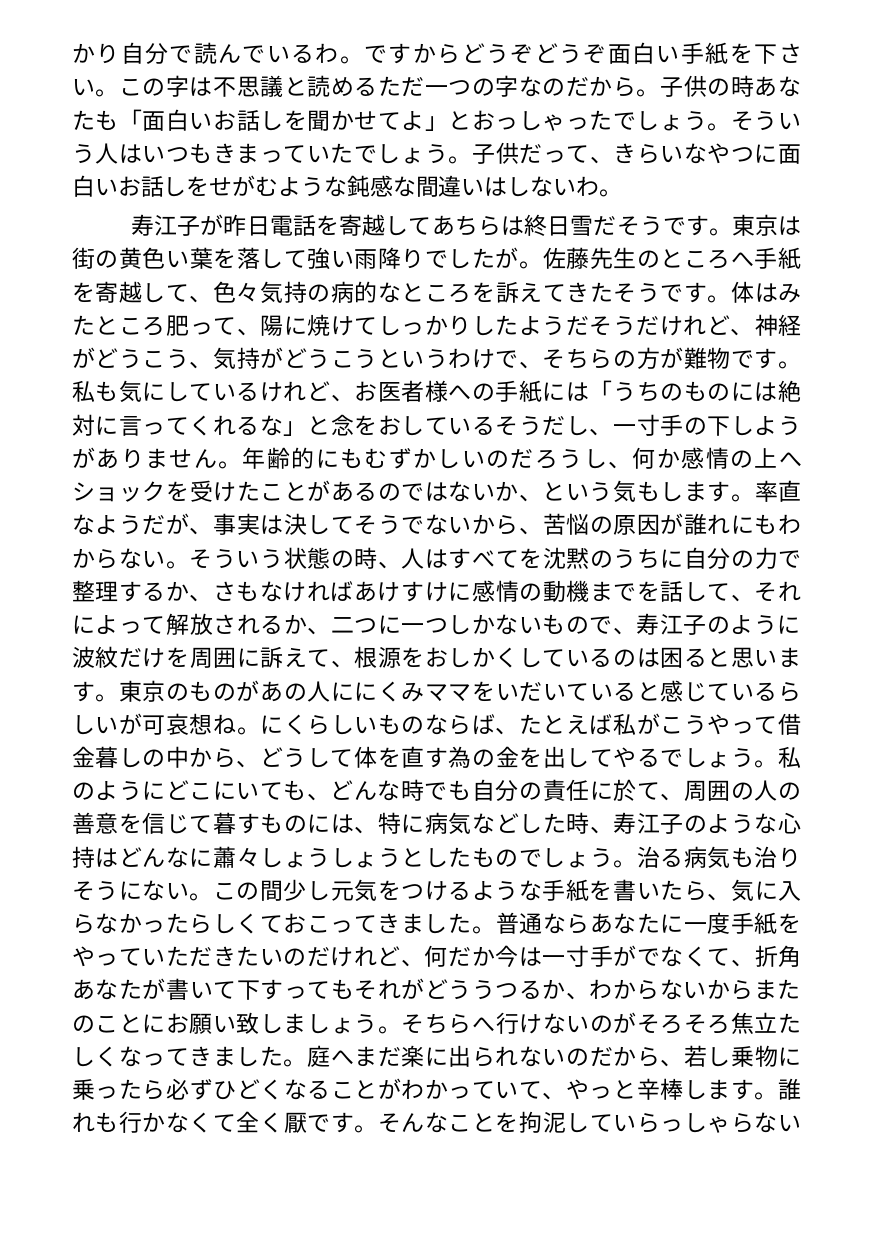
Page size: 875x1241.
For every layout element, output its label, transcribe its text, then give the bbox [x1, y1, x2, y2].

text かり自分で読んでいるわ。ですからどうぞどうぞ面白い手紙を下さい。この字は不思議と読めるただ一つの字なのだから。子供の時あなたも「面白いお話しを聞かせてよ」とおっしゃったでしょう。そういう人はいつもきまっていたでしょう。子供だって、きらいなやつに面白いお話しをせがむような鈍感な間違いはしないわ。 [72, 36, 802, 202]
text 寿江子が昨日電話を寄越してあちらは終日雪だそうです。東京は街の黄色い葉を落して強い雨降りでしたが。佐藤先生のところへ手紙を寄越して、色々気持の病的なところを訴えてきたそうです。体はみたところ肥って、陽に焼けてしっかりしたようだそうだけれど、神経がどうこう、気持がどうこうというわけで、そちらの方が難物です。私も気にしているけれど、お医者様への手紙には「うちのものには絶対に言ってくれるな」と念をおしているそうだし、一寸手の下しようがありません。年齢的にもむずかしいのだろうし、何か感情の上へショックを受けたことがあるのではないか、という気もします。率直なようだが、事実は決してそうでないから、苦悩の原因が誰れにもわからない。そういう状態の時、人はすべてを沈黙のうちに自分の力で整理するか、さもなければあけすけに感情の動機までを話して、それによって解放されるか、二つに一つしかないもので、寿江子のように波紋だけを周囲に訴えて、根源をおしかくしているのは困ると思います。東京のものがあの人ににくみママをいだいていると感じているらしいが可哀想ね。にくらしいものならば、たとえば私がこうやって借金暮しの中から、どうして体を直す為の金を出してやるでしょう。私のようにどこにいても、どんな時でも自分の責任に於て、周囲の人の善意を信じて暮すものには、特に病気などした時、寿江子のような心持はどんなに蕭々しょうしょうとしたものでしょう。治る病気も治りそうにない。この間少し元気をつけるような手紙を書いたら、気に入らなかったらしくておこってきました。普通ならあなたに一度手紙をやっていただきたいのだけれど、何だか今は一寸手がでなくて、折角あなたが書いて下すってもそれがどううつるか、わからないからまたのことにお願い致しましょう。そちらへ行けないのがそろそろ焦立たしくなってきました。庭へまだ楽に出られないのだから、若し乗物に乗ったら必ずひどくなることがわかっていて、やっと辛棒します。誰れも行かなくて全く厭です。そんなことを拘泥していらっしゃらない [72, 208, 802, 1138]
